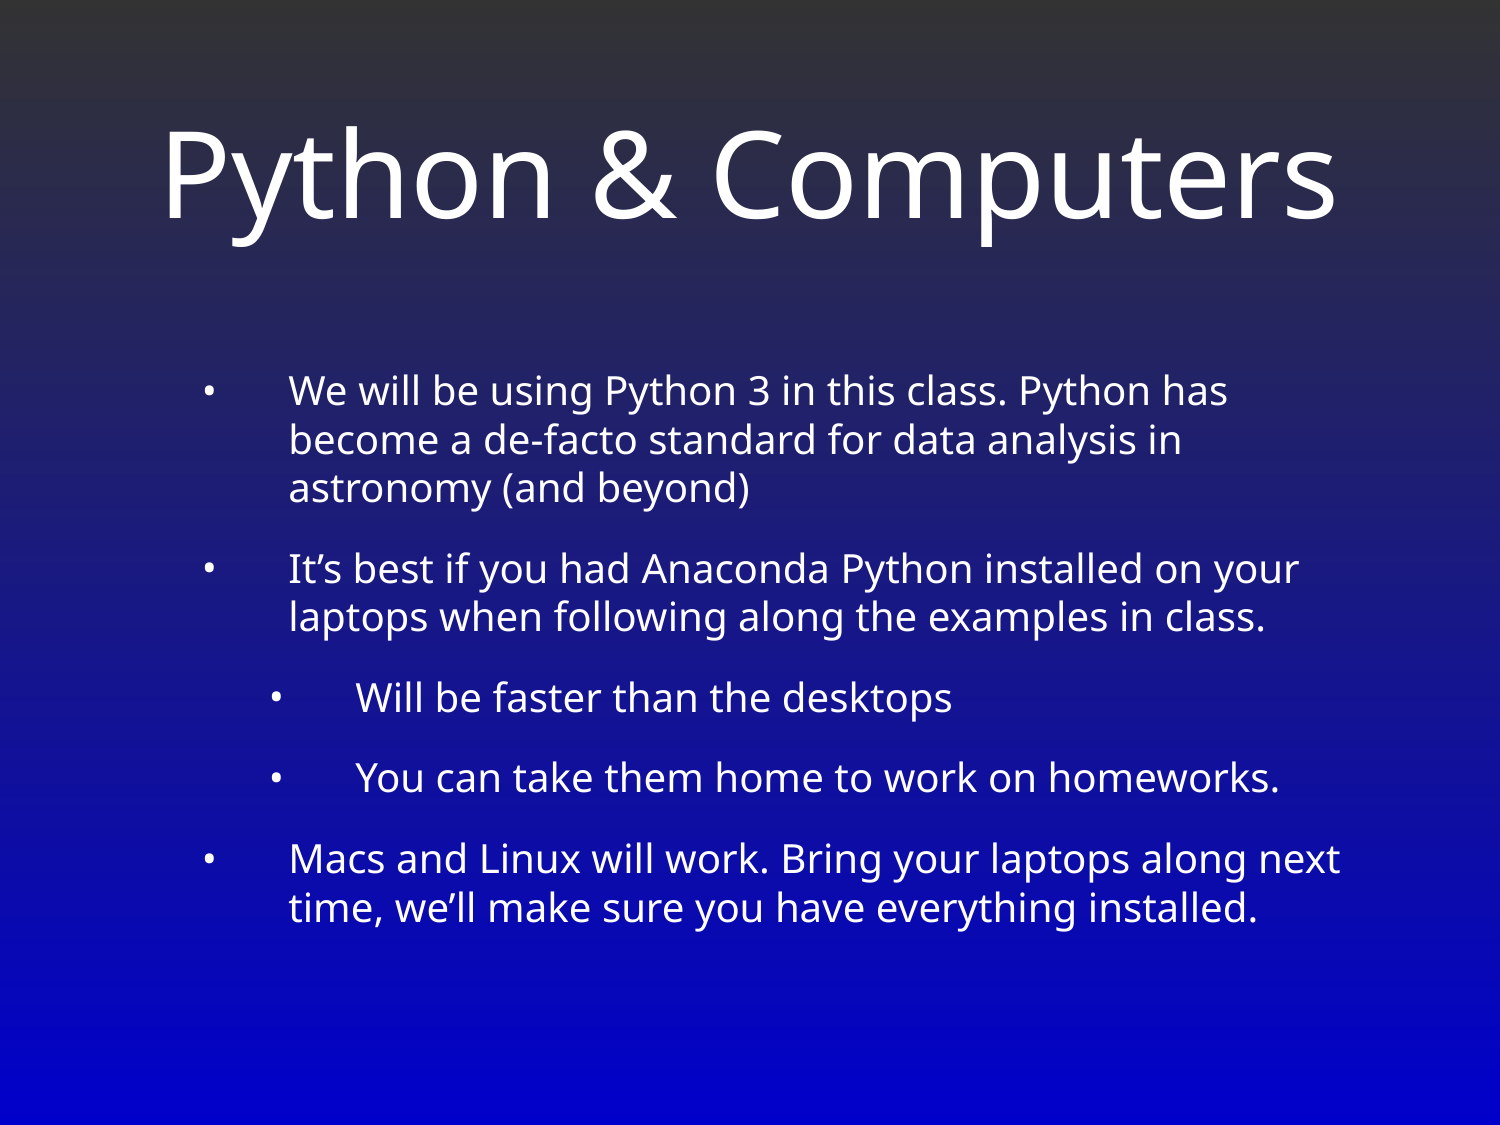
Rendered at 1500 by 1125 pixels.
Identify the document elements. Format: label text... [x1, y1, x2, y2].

list We will be using Python 3 in this class. Python has become a de-facto standard for data analysis in astronomy (and beyond) It’s best if you had Anaconda Python installed on your laptops when following along the examples in class. Will be faster than the desktops You can take them home to work on homeworks. Macs and Linux will work. Bring your laptops along next time, we’ll make sure you have everything installed. [145, 318, 1353, 978]
title Python & Computers [145, 29, 1353, 311]
